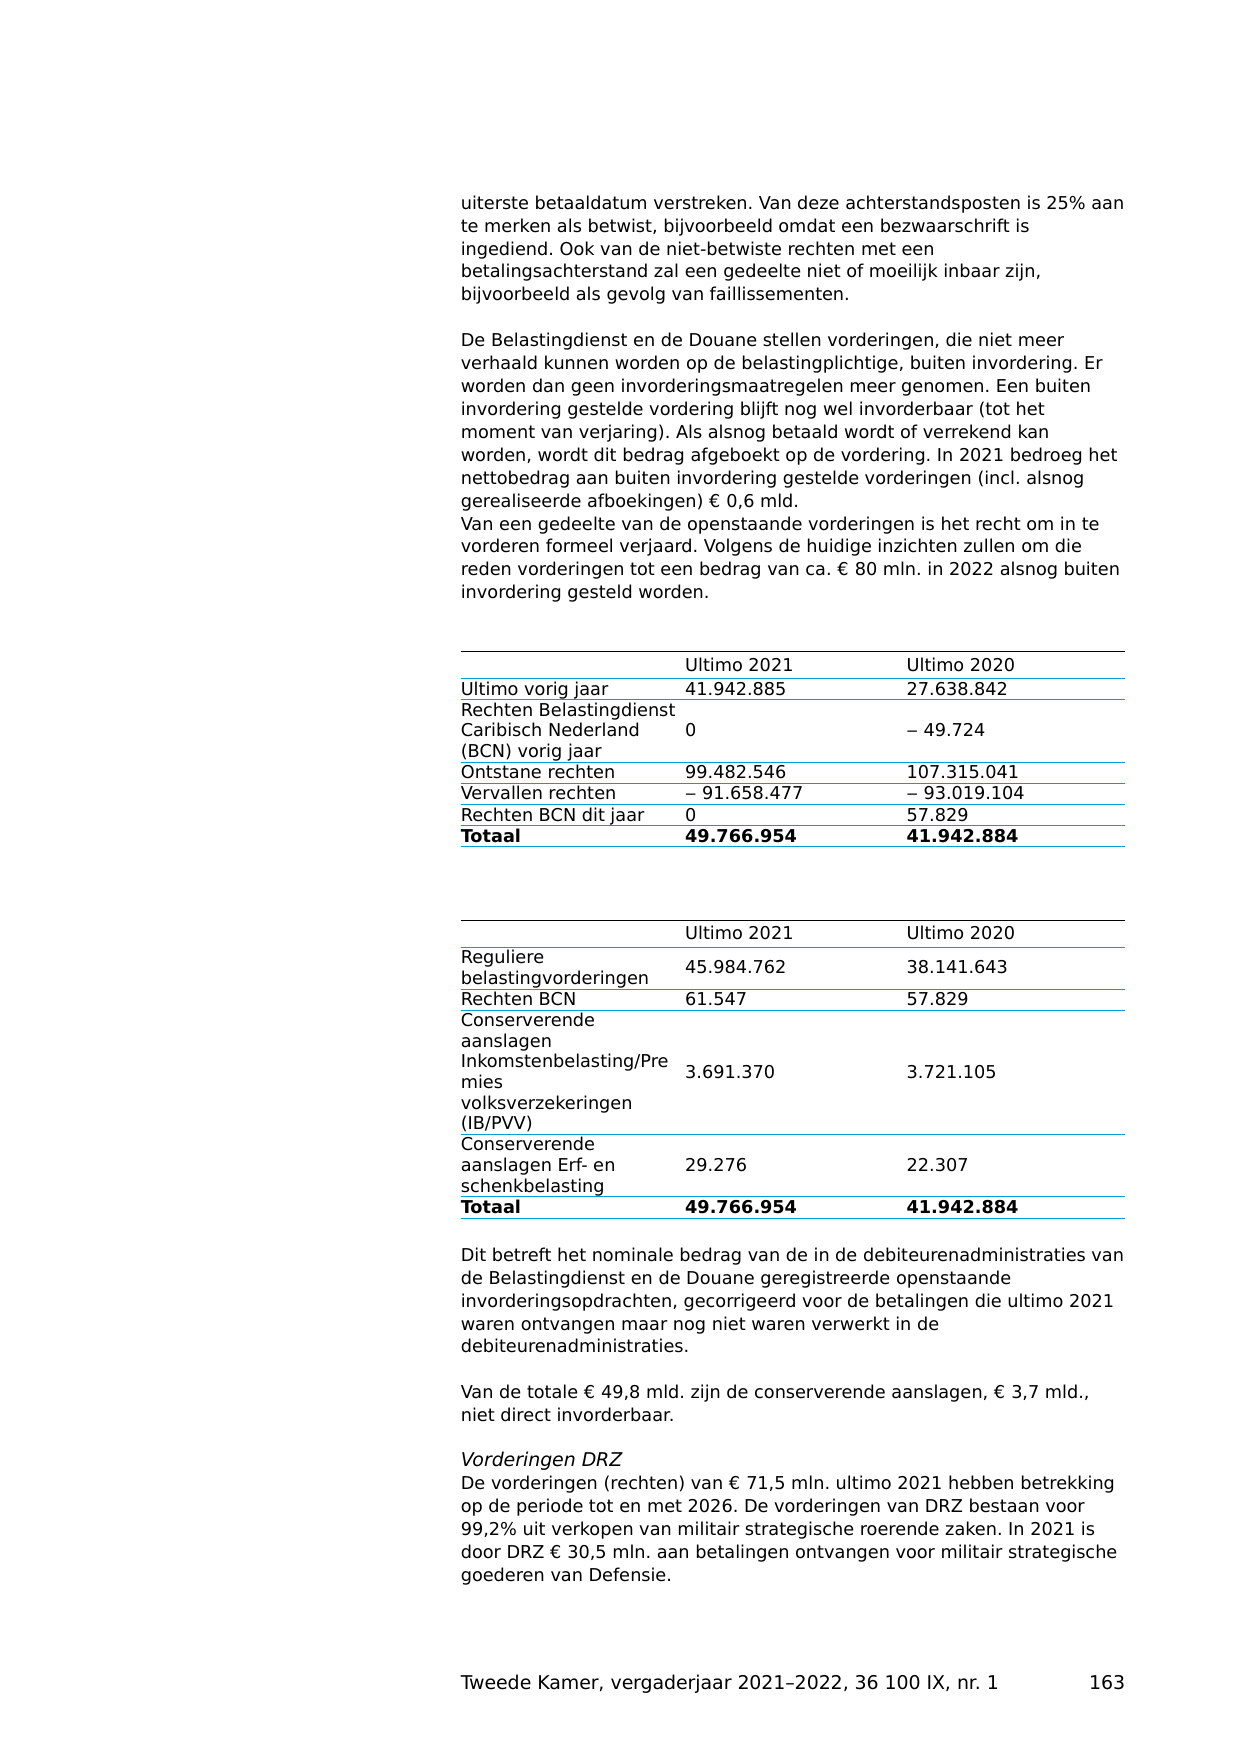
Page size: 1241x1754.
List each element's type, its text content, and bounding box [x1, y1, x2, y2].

table_cell 29.276 [682, 1135, 903, 1196]
table_cell 41.942.885 [682, 679, 903, 699]
table_header Tabel 69 Verloop van de belastingvorderingen (bedragen x € 1.000) [461, 626, 1125, 651]
table_cell Ultimo 2020 [904, 921, 1125, 947]
text Van de totale € 49,8 mld. zijn de conserverende aanslagen, € 3,7 mld., niet direct invorderbaar. [461, 1380, 1125, 1426]
table_cell 49.766.954 [682, 1197, 903, 1217]
table_cell 22.307 [904, 1135, 1125, 1196]
table_cell Reguliere belastingvorderingen [461, 948, 682, 988]
table_cell Conserverende aanslagen Inkomstenbelasting/Premies volksverzekeringen (IB/PVV) [461, 1011, 682, 1134]
table_cell 45.984.762 [682, 948, 903, 988]
table_cell 99.482.546 [682, 763, 903, 783]
table_cell Totaal [461, 1197, 682, 1217]
table_cell 61.547 [682, 990, 903, 1009]
table_cell ‒ 91.658.477 [682, 784, 903, 804]
table_cell 0 [682, 805, 903, 825]
table_cell [461, 652, 682, 678]
table_cell 3.721.105 [904, 1011, 1125, 1134]
text De vorderingen (rechten) van € 71,5 mln. ultimo 2021 hebben betrekking op de periode tot en met 2026. De vorderingen van DRZ bestaan voor 99,2% uit verkopen van militair strategische roerende zaken. In 2021 is door DRZ € 30,5 mln. aan betalingen ontvangen voor militair strategische goederen van Defensie. [461, 1471, 1125, 1586]
text Vorderingen DRZ [461, 1449, 1125, 1471]
table_cell ‒ 93.019.104 [904, 784, 1125, 804]
table_header Tabel 70 Opeisbaarheid van de belastingvorderingen (bedragen x € 1.000) [461, 872, 1125, 920]
table_cell ‒ 49.724 [904, 700, 1125, 762]
table_cell 107.315.041 [904, 763, 1125, 783]
table_cell Ontstane rechten [461, 763, 682, 783]
table_cell 38.141.643 [904, 948, 1125, 988]
table_cell Totaal [461, 826, 682, 846]
table_cell Conserverende aanslagen Erf- en schenkbelasting [461, 1135, 682, 1196]
table_cell 57.829 [904, 990, 1125, 1009]
table_cell Ultimo 2021 [682, 652, 903, 678]
table_cell 41.942.884 [904, 826, 1125, 846]
table_cell Rechten BCN [461, 990, 682, 1009]
table_cell Rechten BCN dit jaar [461, 805, 682, 825]
text uiterste betaaldatum verstreken. Van deze achterstandsposten is 25% aan te merken als betwist, bijvoorbeeld omdat een bezwaarschrift is ingediend. Ook van de niet-betwiste rechten met een betalingsachterstand zal een gedeelte niet of moeilijk inbaar zijn, bijvoorbeeld als gevolg van faillissementen. [461, 191, 1125, 305]
table_cell 3.691.370 [682, 1011, 903, 1134]
table_cell 57.829 [904, 805, 1125, 825]
table_cell 49.766.954 [682, 826, 903, 846]
table_cell Rechten Belastingdienst Caribisch Nederland (BCN) vorig jaar [461, 700, 682, 762]
table_cell 41.942.884 [904, 1197, 1125, 1217]
table_cell [461, 921, 682, 947]
text Dit betreft het nominale bedrag van de in de debiteurenadministraties van de Belastingdienst en de Douane geregistreerde openstaande invorderingsopdrachten, gecorrigeerd voor de betalingen die ultimo 2021 waren ontvangen maar nog niet waren verwerkt in de debiteurenadministraties. [461, 1243, 1125, 1357]
text De Belastingdienst en de Douane stellen vorderingen, die niet meer verhaald kunnen worden op de belastingplichtige, buiten invordering. Er worden dan geen invorderingsmaatregelen meer genomen. Een buiten invordering gestelde vordering blijft nog wel invorderbaar (tot het moment van verjaring). Als alsnog betaald wordt of verrekend kan worden, wordt dit bedrag afgeboekt op de vordering. In 2021 bedroeg het nettobedrag aan buiten invordering gestelde vorderingen (incl. alsnog gerealiseerde afboekingen) € 0,6 mld. Van een gedeelte van de openstaande vorderingen is het recht om in te vorderen formeel verjaard. Volgens de huidige inzichten zullen om die reden vorderingen tot een bedrag van ca. € 80 mln. in 2022 alsnog buiten invordering gesteld worden. [461, 328, 1125, 603]
table_cell Ultimo vorig jaar [461, 679, 682, 699]
table_cell 27.638.842 [904, 679, 1125, 699]
table_cell Ultimo 2020 [904, 652, 1125, 678]
table_cell 0 [682, 700, 903, 762]
table_cell Vervallen rechten [461, 784, 682, 804]
table_cell Ultimo 2021 [682, 921, 903, 947]
